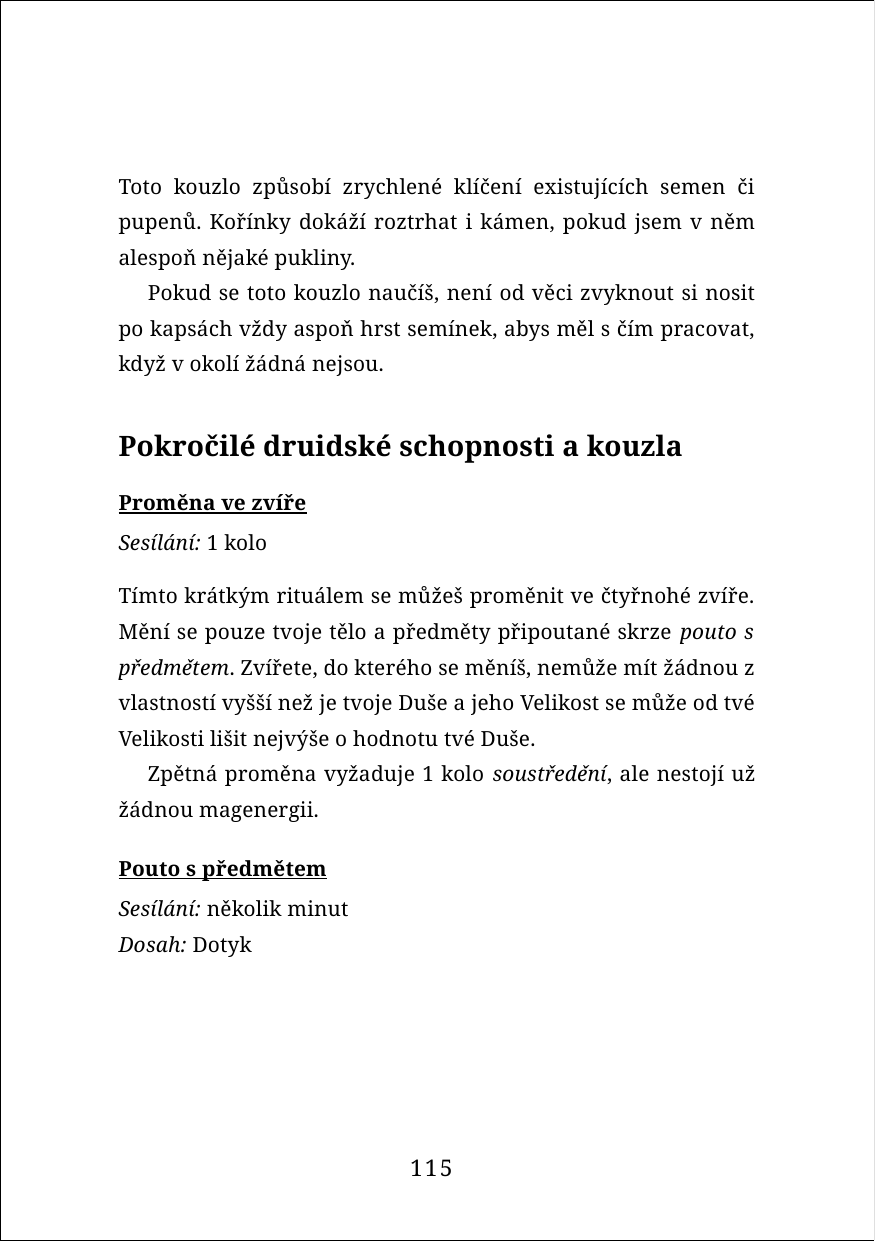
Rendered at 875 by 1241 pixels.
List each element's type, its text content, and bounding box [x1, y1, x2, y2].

text Sesílání: 1 kolo [118, 528, 756, 557]
text Tímto krátkým rituálem se můžeš proměnit ve čtyřnohé zvíře. Mění se pouze tvoje tělo a předměty připoutané skrze pouto s předmětem. Zvířete, do kterého se měníš, nemůže mít žádnou z vlastností vyšší než je tvoje Duše a jeho Velikost se může od tvé Velikosti lišit nejvýše o hodnotu tvé Duše. Zpětná proměna vyžaduje 1 kolo soustředění, ale nestojí už žádnou magenergii. [118, 582, 756, 823]
subtitle Pouto s předmětem [118, 854, 756, 882]
subtitle Pokročilé druidské schopnosti a kouzla [118, 426, 756, 464]
text Sesílání: několik minut Dosah: Dotyk [118, 894, 756, 958]
text Toto kouzlo způsobí zrychlené klíčení existujících semen či pupenů. Kořínky dokáží roztrhat i kámen, pokud jsem v něm alespoň nějaké pukliny. Pokud se toto kouzlo naučíš, není od věci zvyknout si nosit po kapsách vždy aspoň hrst semínek, abys měl s čím pracovat, když v okolí žádná nejsou. [118, 172, 756, 378]
subtitle Proměna ve zvíře [118, 488, 756, 517]
